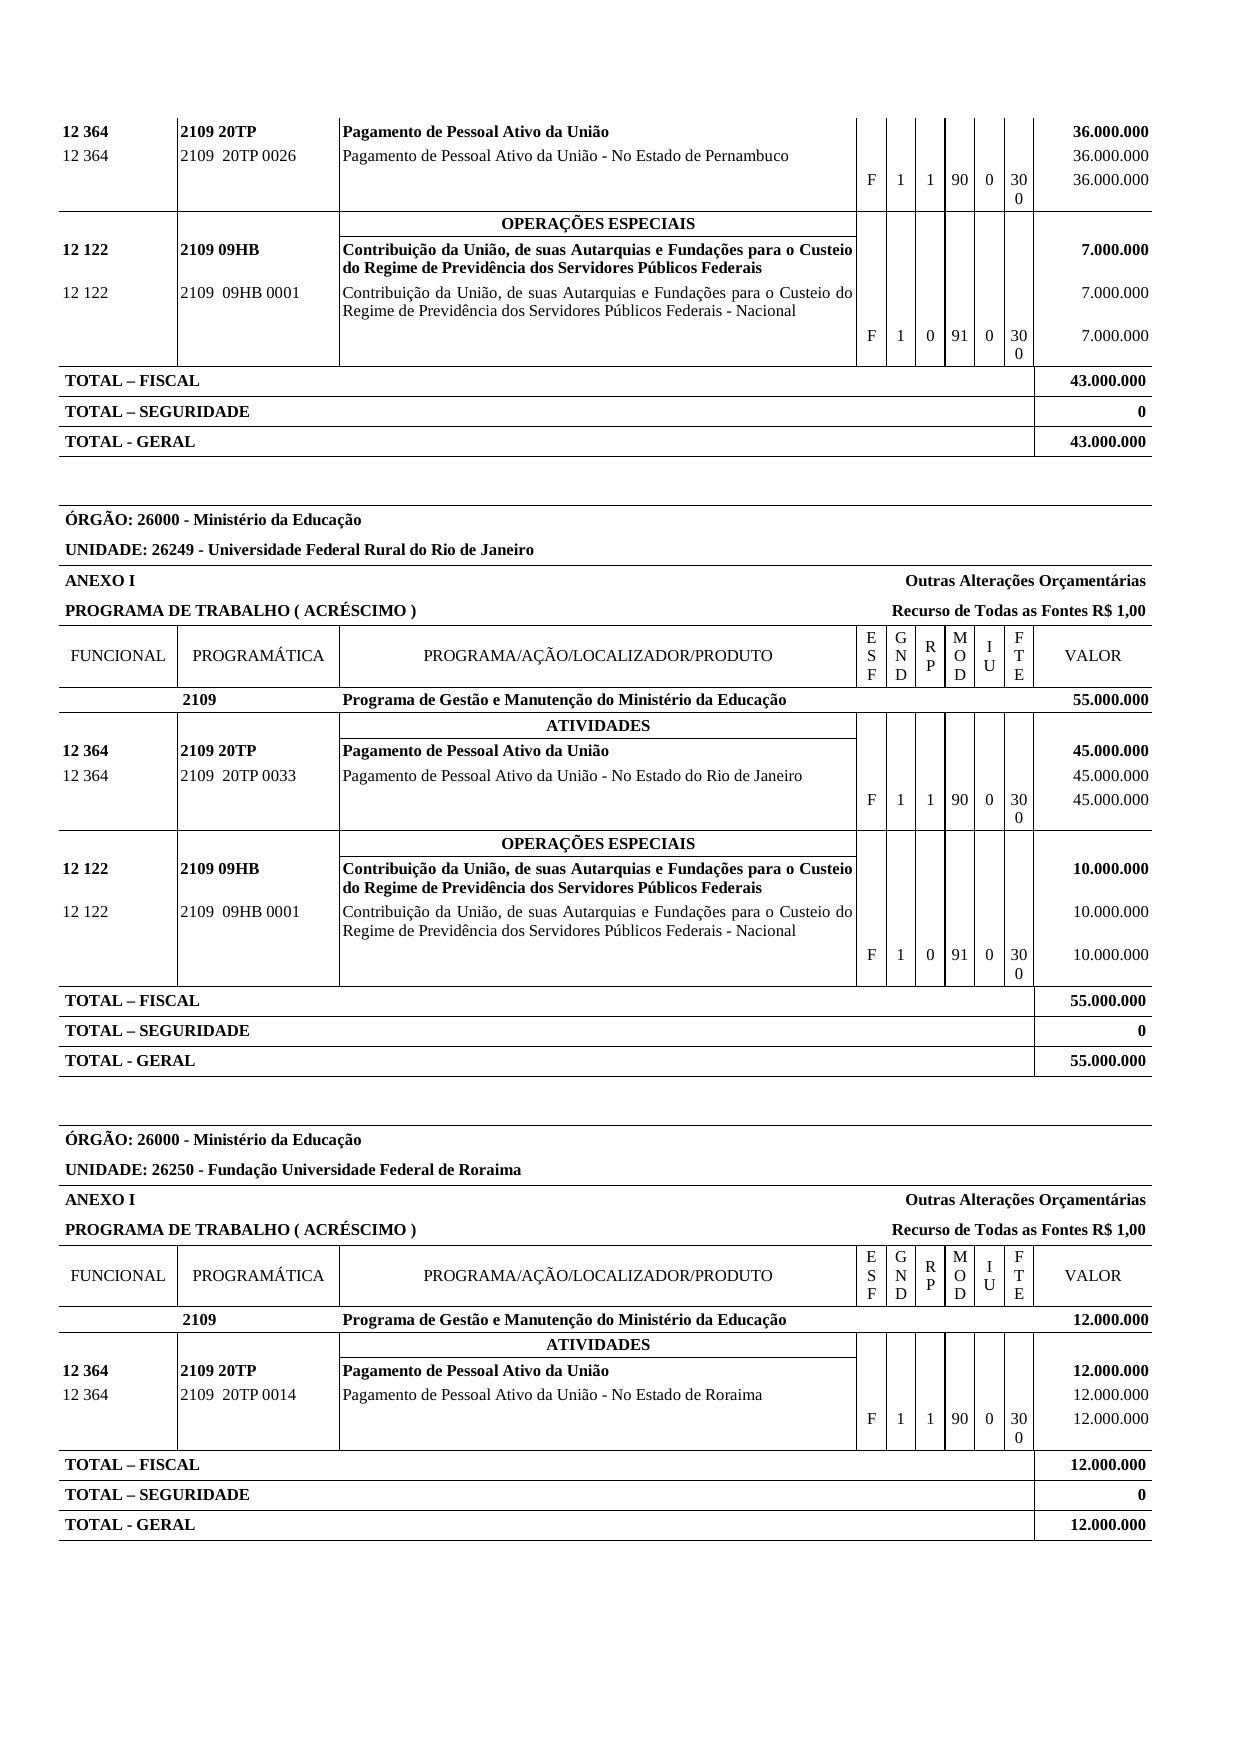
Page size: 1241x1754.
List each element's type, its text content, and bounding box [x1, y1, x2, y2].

table_cell G N D [887, 1246, 915, 1306]
table_cell F T E [1005, 1246, 1033, 1306]
table_cell [975, 280, 1004, 323]
table_cell [975, 713, 1004, 738]
table_cell Recurso de Todas as Fontes R$ 1,00 [856, 595, 1152, 625]
table_cell [1034, 212, 1152, 236]
table_cell TOTAL - GERAL [59, 427, 1034, 456]
table_cell VALOR [1034, 626, 1152, 687]
table_cell 0 [975, 788, 1004, 830]
table_cell 12 364 [59, 763, 177, 787]
table_cell TOTAL – SEGURIDADE [59, 397, 1034, 426]
table_cell 1 [887, 168, 915, 211]
table_cell 1 [916, 788, 944, 830]
table_cell [59, 457, 1034, 505]
table_cell [59, 1407, 177, 1450]
table_cell [946, 738, 974, 763]
table_cell [887, 118, 915, 143]
table_cell [1034, 713, 1152, 738]
table_cell [1005, 144, 1033, 168]
table_cell [975, 144, 1004, 168]
table_cell TOTAL – FISCAL [59, 987, 1034, 1016]
table_cell PROGRAMA/AÇÃO/LOCALIZADOR/PRODUTO [340, 1246, 856, 1306]
table_cell Atividades [340, 713, 856, 738]
table_cell [340, 323, 856, 366]
table_cell [916, 212, 944, 236]
table_cell [178, 168, 339, 211]
table_cell 90 [946, 1407, 974, 1450]
table_cell 300 [1005, 168, 1033, 211]
table_cell 12 364 [59, 118, 177, 143]
table_cell F [857, 943, 886, 986]
table_cell [178, 943, 339, 986]
table_cell [946, 1333, 974, 1357]
table_cell [340, 943, 856, 986]
table_cell 10.000.000 [1034, 856, 1152, 900]
table_cell 55.000.000 [1035, 1047, 1152, 1076]
table_cell [857, 144, 886, 168]
table_cell TOTAL – SEGURIDADE [59, 1481, 1034, 1510]
table_cell [59, 1333, 177, 1357]
table_cell 0 [975, 943, 1004, 986]
table_cell [1005, 118, 1033, 143]
table_cell [916, 738, 944, 763]
table_cell 45.000.000 [1034, 788, 1152, 830]
table_cell [916, 900, 944, 943]
table_cell [857, 118, 886, 143]
table_cell [1005, 831, 1033, 856]
table_cell [916, 1333, 944, 1357]
table_cell 0 [1035, 397, 1152, 426]
table_cell [887, 763, 915, 787]
table_cell [916, 144, 944, 168]
table_cell 1 [916, 168, 944, 211]
table_cell [887, 1333, 915, 1357]
table_cell UNIDADE: 26249 - Universidade Federal Rural do Rio de Janeiro [59, 535, 856, 565]
table_cell 2109 09HB 0001 [178, 900, 339, 943]
table_cell [178, 713, 339, 738]
table_cell [340, 1407, 856, 1450]
table_cell [975, 1357, 1004, 1382]
table_cell [916, 856, 944, 900]
table_cell 2109 [59, 1307, 339, 1332]
table_cell [887, 144, 915, 168]
table_cell Outras Alterações Orçamentárias [856, 566, 1152, 595]
table_cell PROGRAMA DE TRABALHO ( ACRÉSCIMO ) [59, 1215, 856, 1245]
table_cell Operações Especiais [340, 212, 856, 236]
table_cell [59, 788, 177, 830]
table_cell 12 364 [59, 144, 177, 168]
table_cell 2109 09HB [178, 856, 339, 900]
table_cell 12 364 [59, 1357, 177, 1382]
table_cell Pagamento de Pessoal Ativo da União - No Estado de Pernambuco [340, 144, 856, 168]
table_cell [946, 763, 974, 787]
table_cell 300 [1005, 788, 1033, 830]
table_cell F T E [1005, 626, 1033, 687]
table_cell [887, 831, 915, 856]
table_cell [857, 1333, 886, 1357]
table_cell [916, 1383, 944, 1407]
table_cell 91 [946, 943, 974, 986]
table_cell ANEXO I [59, 566, 856, 595]
table_cell 1 [887, 788, 915, 830]
table_cell [975, 212, 1004, 236]
table_cell 90 [946, 168, 974, 211]
table_cell E S F [857, 1246, 886, 1306]
table_cell [887, 900, 915, 943]
table_cell ÓRGÃO: 26000 - Ministério da Educação [59, 1126, 1152, 1154]
table_cell 2109 20TP [178, 1357, 339, 1382]
table_cell 300 [1005, 1407, 1033, 1450]
table_cell [857, 856, 886, 900]
table_cell Outras Alterações Orçamentárias [856, 1186, 1152, 1215]
table_cell 1 [887, 943, 915, 986]
table_cell [975, 763, 1004, 787]
table_cell [975, 900, 1004, 943]
table_cell [1034, 1541, 1152, 1589]
table_cell R P [916, 1246, 944, 1306]
table_cell [975, 831, 1004, 856]
table_cell [887, 212, 915, 236]
table_cell 2109 20TP 0014 [178, 1383, 339, 1407]
table_cell [975, 236, 1004, 280]
table_cell [1005, 1333, 1033, 1357]
table_cell [178, 831, 339, 856]
table_cell 12 122 [59, 856, 177, 900]
table_cell 7.000.000 [1034, 323, 1152, 366]
table_cell 300 [1005, 323, 1033, 366]
table_cell [1034, 457, 1152, 505]
table_cell 0 [1035, 1481, 1152, 1510]
table_cell E S F [857, 626, 886, 687]
table_cell 90 [946, 788, 974, 830]
table_cell [916, 118, 944, 143]
table_cell TOTAL – FISCAL [59, 367, 1034, 396]
table_cell [887, 236, 915, 280]
table_cell [916, 763, 944, 787]
table_cell Contribuição da União, de suas Autarquias e Fundações para o Custeio do Regime de Previdência dos Servidores Públicos Federais [340, 857, 856, 900]
table_cell PROGRAMA DE TRABALHO ( ACRÉSCIMO ) [59, 595, 856, 625]
table_cell Programa de Gestão e Manutenção do Ministério da Educação [340, 688, 1034, 712]
table_cell TOTAL – SEGURIDADE [59, 1017, 1034, 1046]
table_cell [340, 788, 856, 830]
table_cell FUNCIONAL [59, 1246, 177, 1306]
table_cell 7.000.000 [1034, 236, 1152, 280]
table_cell [946, 144, 974, 168]
table_cell 45.000.000 [1034, 738, 1152, 763]
table_cell ÓRGÃO: 26000 - Ministério da Educação [59, 506, 1152, 535]
table_cell 43.000.000 [1035, 427, 1152, 456]
table_cell 2109 09HB 0001 [178, 280, 339, 323]
table_cell [857, 738, 886, 763]
table_cell Programa de Gestão e Manutenção do Ministério da Educação [340, 1307, 1034, 1332]
table_cell [178, 788, 339, 830]
table_cell 55.000.000 [1035, 987, 1152, 1016]
table_cell Atividades [340, 1333, 856, 1357]
table_cell Contribuição da União, de suas Autarquias e Fundações para o Custeio do Regime de Previdência dos Servidores Públicos Federais - Nacional [340, 900, 856, 943]
table_cell 10.000.000 [1034, 943, 1152, 986]
table_cell G N D [887, 626, 915, 687]
table_cell F [857, 323, 886, 366]
table_cell 2109 09HB [178, 236, 339, 280]
table_cell [59, 831, 177, 856]
table_cell [857, 236, 886, 280]
table_cell Pagamento de Pessoal Ativo da União [340, 1358, 856, 1382]
table_cell 12 122 [59, 236, 177, 280]
table_cell 12.000.000 [1034, 1307, 1152, 1332]
table_cell [916, 713, 944, 738]
table_cell [916, 236, 944, 280]
table_cell 36.000.000 [1034, 144, 1152, 168]
table_cell [1034, 1077, 1152, 1124]
table_cell [59, 168, 177, 211]
table_cell [946, 236, 974, 280]
table_cell [946, 1383, 974, 1407]
table_cell [887, 738, 915, 763]
table_cell [178, 1333, 339, 1357]
table_cell [1005, 763, 1033, 787]
table_cell FUNCIONAL [59, 626, 177, 687]
table_cell TOTAL - GERAL [59, 1047, 1034, 1076]
table_cell [1005, 1383, 1033, 1407]
table_cell PROGRAMÁTICA [178, 626, 339, 687]
table_cell [887, 856, 915, 900]
table_cell [1034, 831, 1152, 856]
table_cell PROGRAMA/AÇÃO/LOCALIZADOR/PRODUTO [340, 626, 856, 687]
table_cell [857, 1383, 886, 1407]
table_cell UNIDADE: 26250 - Fundação Universidade Federal de Roraima [59, 1155, 856, 1184]
table_cell TOTAL – FISCAL [59, 1451, 1034, 1480]
table_cell 7.000.000 [1034, 280, 1152, 323]
table_cell 1 [887, 323, 915, 366]
table_cell 36.000.000 [1034, 168, 1152, 211]
table_cell Pagamento de Pessoal Ativo da União - No Estado do Rio de Janeiro [340, 763, 856, 787]
table_cell 36.000.000 [1034, 118, 1152, 143]
table_cell [856, 535, 1152, 565]
table_cell [946, 118, 974, 143]
table_cell [1005, 900, 1033, 943]
table_cell 45.000.000 [1034, 763, 1152, 787]
table_cell [946, 856, 974, 900]
table_cell 0 [916, 323, 944, 366]
table_cell F [857, 168, 886, 211]
table_cell [857, 831, 886, 856]
table_cell [1005, 212, 1033, 236]
table_cell [887, 713, 915, 738]
table_cell 12.000.000 [1034, 1357, 1152, 1382]
table_cell M O D [946, 1246, 974, 1306]
table_cell [946, 900, 974, 943]
table_cell Pagamento de Pessoal Ativo da União [340, 739, 856, 763]
table_cell [857, 900, 886, 943]
table_cell [887, 1383, 915, 1407]
table_cell [178, 323, 339, 366]
table_cell [946, 212, 974, 236]
table_cell 12.000.000 [1035, 1511, 1152, 1540]
table_cell Contribuição da União, de suas Autarquias e Fundações para o Custeio do Regime de Previdência dos Servidores Públicos Federais - Nacional [340, 280, 856, 323]
table_cell VALOR [1034, 1246, 1152, 1306]
table_cell [1005, 1357, 1033, 1382]
table_cell [857, 1357, 886, 1382]
table_cell 2109 20TP 0026 [178, 144, 339, 168]
table_cell Operações Especiais [340, 831, 856, 856]
table_cell [59, 212, 177, 236]
table_cell [1005, 738, 1033, 763]
table_cell [916, 1357, 944, 1382]
table_cell [1005, 236, 1033, 280]
table_cell [59, 943, 177, 986]
table_cell 0 [975, 1407, 1004, 1450]
table_cell 12 122 [59, 900, 177, 943]
table_cell 12 122 [59, 280, 177, 323]
table_cell [975, 1383, 1004, 1407]
table_cell [178, 1407, 339, 1450]
table_cell [1005, 856, 1033, 900]
table_cell [1005, 713, 1033, 738]
table_cell 300 [1005, 943, 1033, 986]
table_cell 0 [916, 943, 944, 986]
table_cell R P [916, 626, 944, 687]
table_cell 1 [916, 1407, 944, 1450]
table_cell I U [975, 626, 1004, 687]
table_cell [857, 763, 886, 787]
table_cell I U [975, 1246, 1004, 1306]
table_cell [975, 856, 1004, 900]
table_cell TOTAL - GERAL [59, 1511, 1034, 1540]
table_cell 12 364 [59, 1383, 177, 1407]
table_cell 2109 20TP [178, 738, 339, 763]
table_cell [178, 212, 339, 236]
table_cell [946, 713, 974, 738]
table_cell 10.000.000 [1034, 900, 1152, 943]
table_cell 1 [887, 1407, 915, 1450]
table_cell M O D [946, 626, 974, 687]
table_cell [916, 280, 944, 323]
table_cell 0 [975, 168, 1004, 211]
table_cell [340, 168, 856, 211]
table_cell PROGRAMÁTICA [178, 1246, 339, 1306]
table_cell [59, 1541, 1034, 1589]
table_cell [857, 212, 886, 236]
table_cell [1005, 280, 1033, 323]
table_cell 2109 20TP 0033 [178, 763, 339, 787]
table_cell [975, 1333, 1004, 1357]
table_cell 12.000.000 [1034, 1383, 1152, 1407]
table_cell F [857, 1407, 886, 1450]
table_cell 12 364 [59, 738, 177, 763]
table_cell F [857, 788, 886, 830]
table_cell [857, 713, 886, 738]
table_cell 55.000.000 [1034, 688, 1152, 712]
table_cell Contribuição da União, de suas Autarquias e Fundações para o Custeio do Regime de Previdência dos Servidores Públicos Federais [340, 237, 856, 280]
table_cell 2109 [59, 688, 339, 712]
table_cell Pagamento de Pessoal Ativo da União - No Estado de Roraima [340, 1383, 856, 1407]
table_cell 12.000.000 [1035, 1451, 1152, 1480]
table_cell [946, 831, 974, 856]
table_cell [946, 1357, 974, 1382]
table_cell 91 [946, 323, 974, 366]
table_cell [59, 1077, 1034, 1124]
table_cell [916, 831, 944, 856]
table_cell Pagamento de Pessoal Ativo da União [340, 118, 856, 143]
table_cell ANEXO I [59, 1186, 856, 1215]
table_cell 0 [975, 323, 1004, 366]
table_cell [946, 280, 974, 323]
table_cell Recurso de Todas as Fontes R$ 1,00 [856, 1215, 1152, 1245]
table_cell [887, 1357, 915, 1382]
table_cell [59, 323, 177, 366]
table_cell [975, 738, 1004, 763]
table_cell 0 [1035, 1017, 1152, 1046]
table_cell [975, 118, 1004, 143]
table_cell [1034, 1333, 1152, 1357]
table_cell [856, 1155, 1152, 1184]
table_cell [857, 280, 886, 323]
table_cell [887, 280, 915, 323]
table_cell 12.000.000 [1034, 1407, 1152, 1450]
table_cell [59, 713, 177, 738]
table_cell 2109 20TP [178, 118, 339, 143]
table_cell 43.000.000 [1035, 367, 1152, 396]
